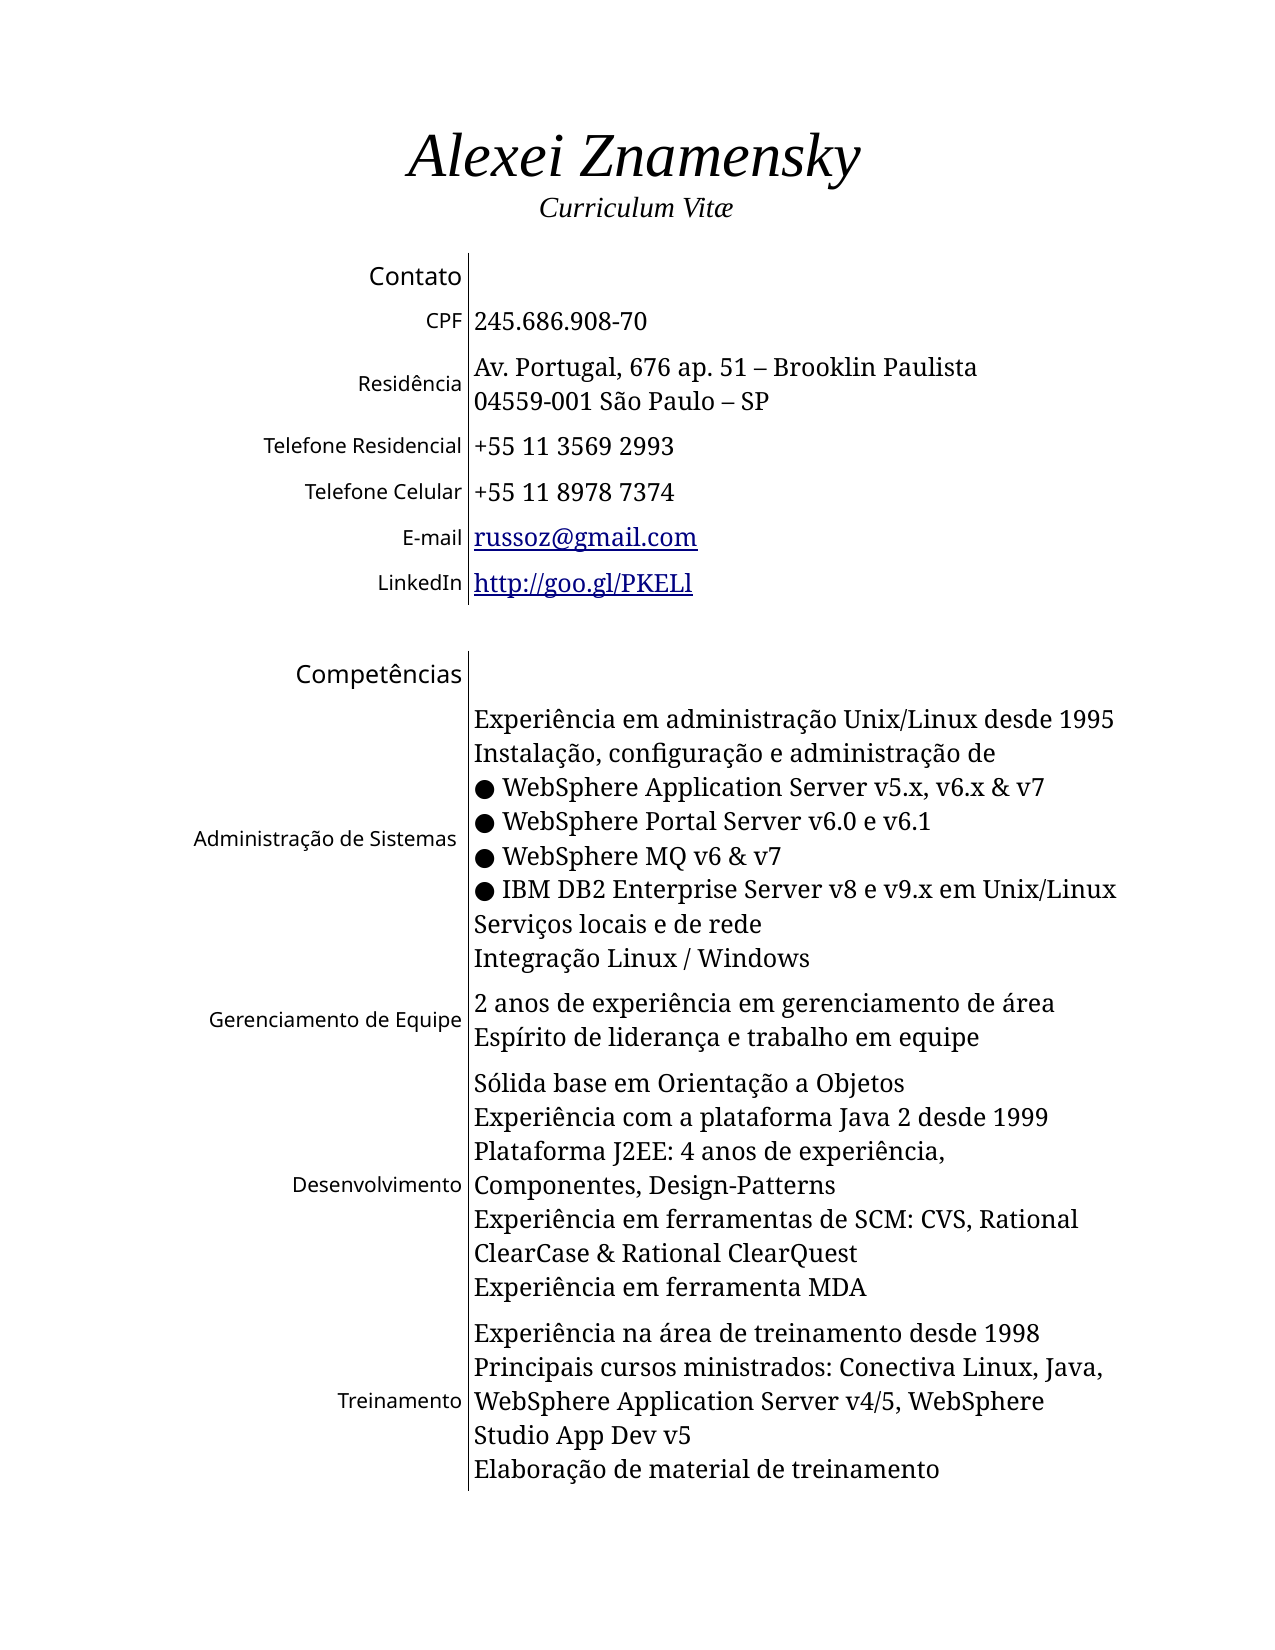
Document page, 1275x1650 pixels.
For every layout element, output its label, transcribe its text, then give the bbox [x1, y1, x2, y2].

table_cell E-mail [118, 514, 468, 559]
table_cell Experiência na área de treinamento desde 1998 Principais cursos ministrados: Conectiva Linux, Java, WebSphere Application Server v4/5, WebSphere Studio App Dev v5 Elaboração de material de treinamento [469, 1310, 1157, 1491]
table_cell Telefone Residencial [118, 423, 468, 468]
table_cell Competências [118, 651, 468, 696]
table_header [469, 253, 1157, 298]
text Alexei Znamensky [118, 118, 1157, 190]
table_header Contato [118, 253, 468, 298]
table_cell +55 11 8978 7374 [469, 469, 1157, 514]
table_cell Administração de Sistemas [118, 696, 468, 980]
table_cell Av. Portugal, 676 ap. 51 – Brooklin Paulista 04559-001 São Paulo – SP [469, 344, 1157, 423]
table_cell 2 anos de experiência em gerenciamento de área Espírito de liderança e trabalho em equipe [469, 980, 1157, 1060]
table_cell LinkedIn [118, 560, 468, 605]
table_cell russoz@gmail.com [469, 514, 1157, 559]
table_cell Gerenciamento de Equipe [118, 980, 468, 1060]
table_cell Experiência em administração Unix/Linux desde 1995 Instalação, configuração e administração de ● WebSphere Application Server v5.x, v6.x & v7 ● WebSphere Portal Server v6.0 e v6.1 ● WebSphere MQ v6 & v7 ● IBM DB2 Enterprise Server v8 e v9.x em Unix/Linux Serviços locais e de rede Integração Linux / Windows [469, 696, 1157, 980]
table_cell Telefone Celular [118, 469, 468, 514]
table_cell +55 11 3569 2993 [469, 423, 1157, 468]
table_cell Residência [118, 344, 468, 423]
table_cell Desenvolvimento [118, 1060, 468, 1309]
table_cell Sólida base em Orientação a Objetos Experiência com a plataforma Java 2 desde 1999 Plataforma J2EE: 4 anos de experiência, Componentes, Design-Patterns Experiência em ferramentas de SCM: CVS, Rational ClearCase & Rational ClearQuest Experiência em ferramenta MDA [469, 1060, 1157, 1309]
text Curriculum Vitæ [118, 190, 1157, 224]
table_cell http://goo.gl/PKELl [469, 560, 1157, 605]
table_cell [118, 605, 468, 651]
table_cell [469, 651, 1157, 696]
table_cell [468, 605, 1157, 651]
table_cell Treinamento [118, 1310, 468, 1491]
table_cell CPF [118, 298, 468, 343]
table_cell 245.686.908-70 [469, 298, 1157, 343]
